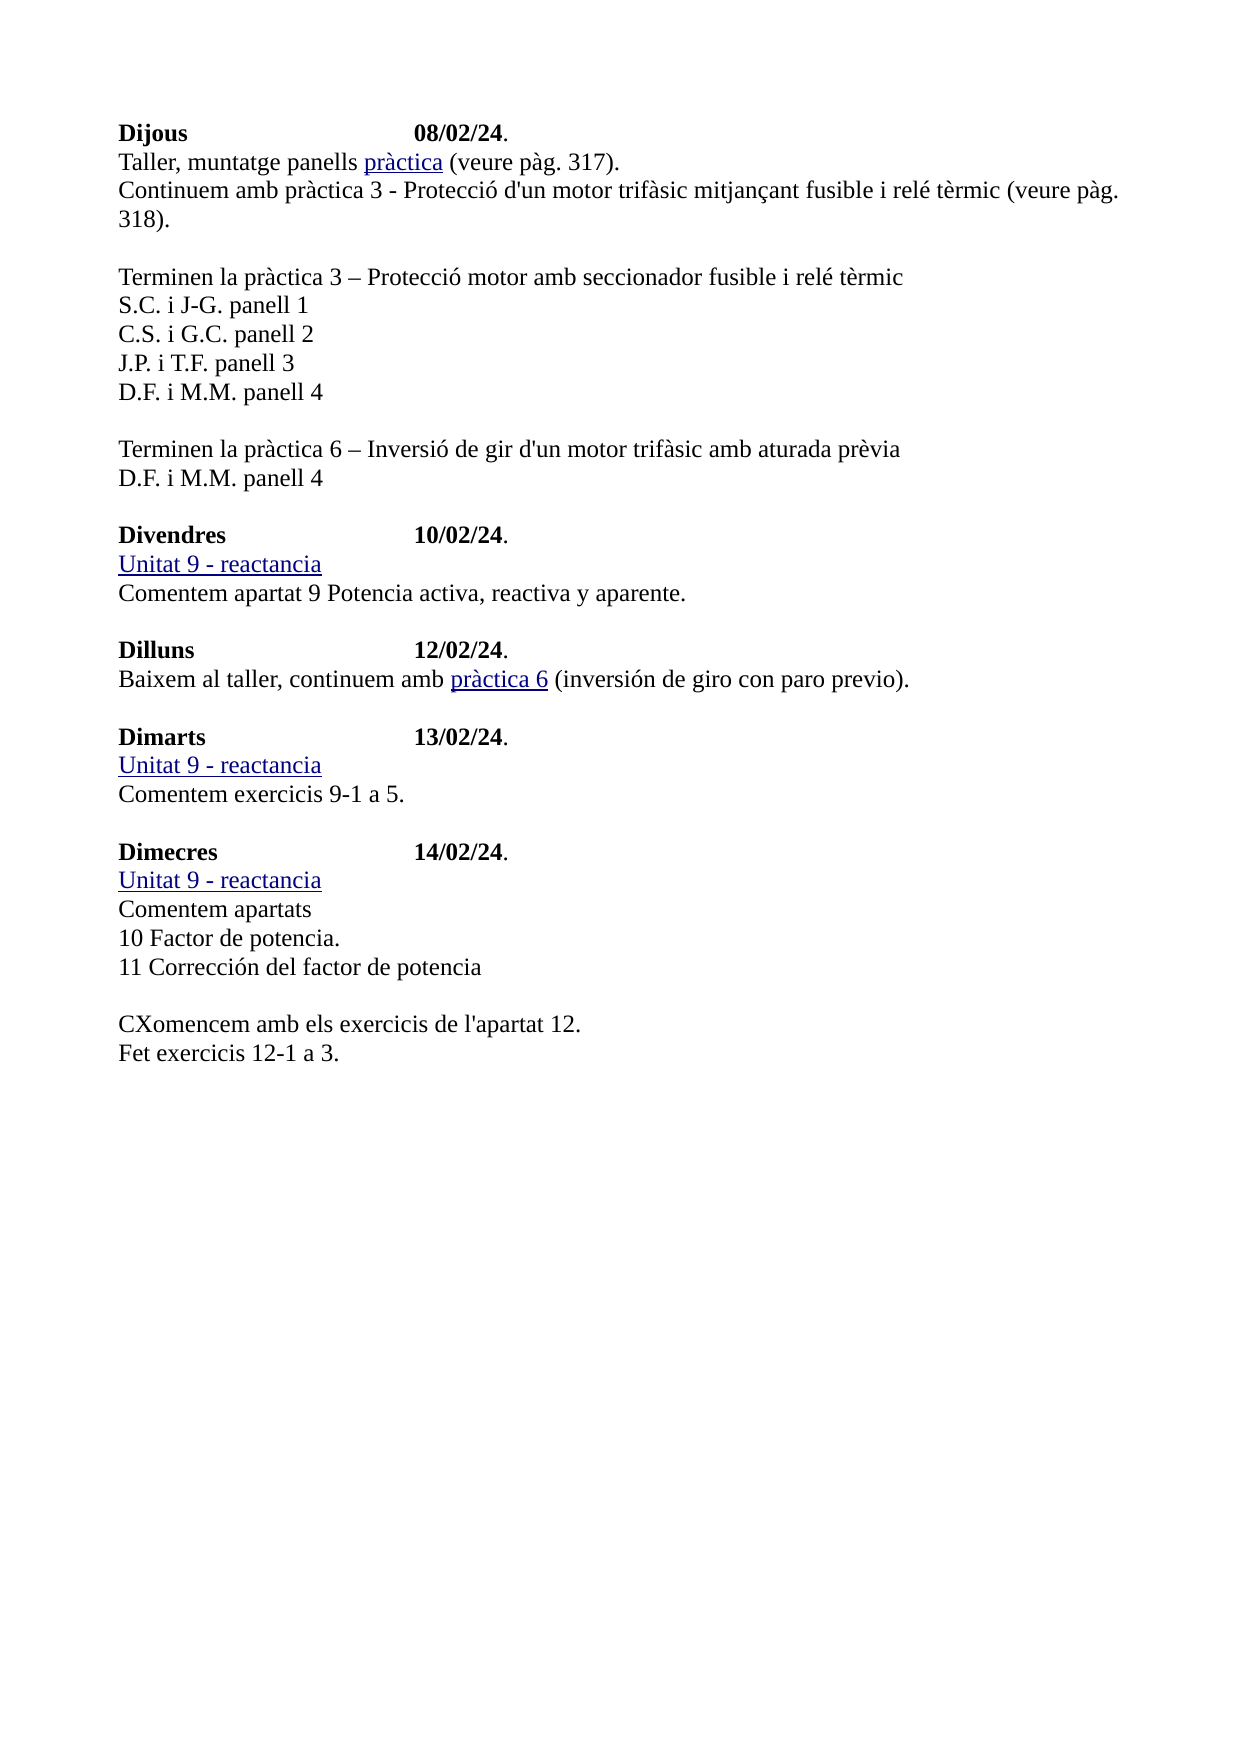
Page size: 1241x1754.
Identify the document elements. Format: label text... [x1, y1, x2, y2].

text C.S. i G.C. panell 2 [118, 319, 1122, 348]
text Comentem apartats [118, 894, 1122, 923]
text Unitat 9 - reactancia [118, 549, 1122, 578]
text Unitat 9 - reactancia [118, 751, 1122, 779]
text 11 Corrección del factor de potencia [118, 952, 1122, 981]
text Unitat 9 - reactancia [118, 866, 1122, 894]
text Comentem apartat 9 Potencia activa, reactiva y aparente. [118, 578, 1122, 607]
text Dimarts 13/02/24. [118, 722, 1122, 751]
text S.C. i J-G. panell 1 [118, 291, 1122, 319]
text Dijous 08/02/24. [118, 118, 1122, 147]
text Dimecres 14/02/24. [118, 837, 1122, 866]
text 10 Factor de potencia. [118, 923, 1122, 952]
text D.F. i M.M. panell 4 [118, 463, 1122, 492]
text J.P. i T.F. panell 3 [118, 348, 1122, 377]
text D.F. i M.M. panell 4 [118, 377, 1122, 406]
text Continuem amb pràctica 3 - Protecció d'un motor trifàsic mitjançant fusible i relé tèrmic (veure pàg. 318). [118, 176, 1122, 233]
text Baixem al taller, continuem amb pràctica 6 (inversión de giro con paro previo). [118, 664, 1122, 693]
text Terminen la pràctica 3 – Protecció motor amb seccionador fusible i relé tèrmic [118, 262, 1122, 291]
text Terminen la pràctica 6 – Inversió de gir d'un motor trifàsic amb aturada prèvia [118, 434, 1122, 463]
text Taller, muntatge panells pràctica (veure pàg. 317). [118, 147, 1122, 176]
text CXomencem amb els exercicis de l'apartat 12. [118, 1009, 1122, 1038]
text Comentem exercicis 9-1 a 5. [118, 779, 1122, 808]
text Dilluns 12/02/24. [118, 636, 1122, 664]
text Fet exercicis 12-1 a 3. [118, 1038, 1122, 1067]
text Divendres 10/02/24. [118, 521, 1122, 549]
